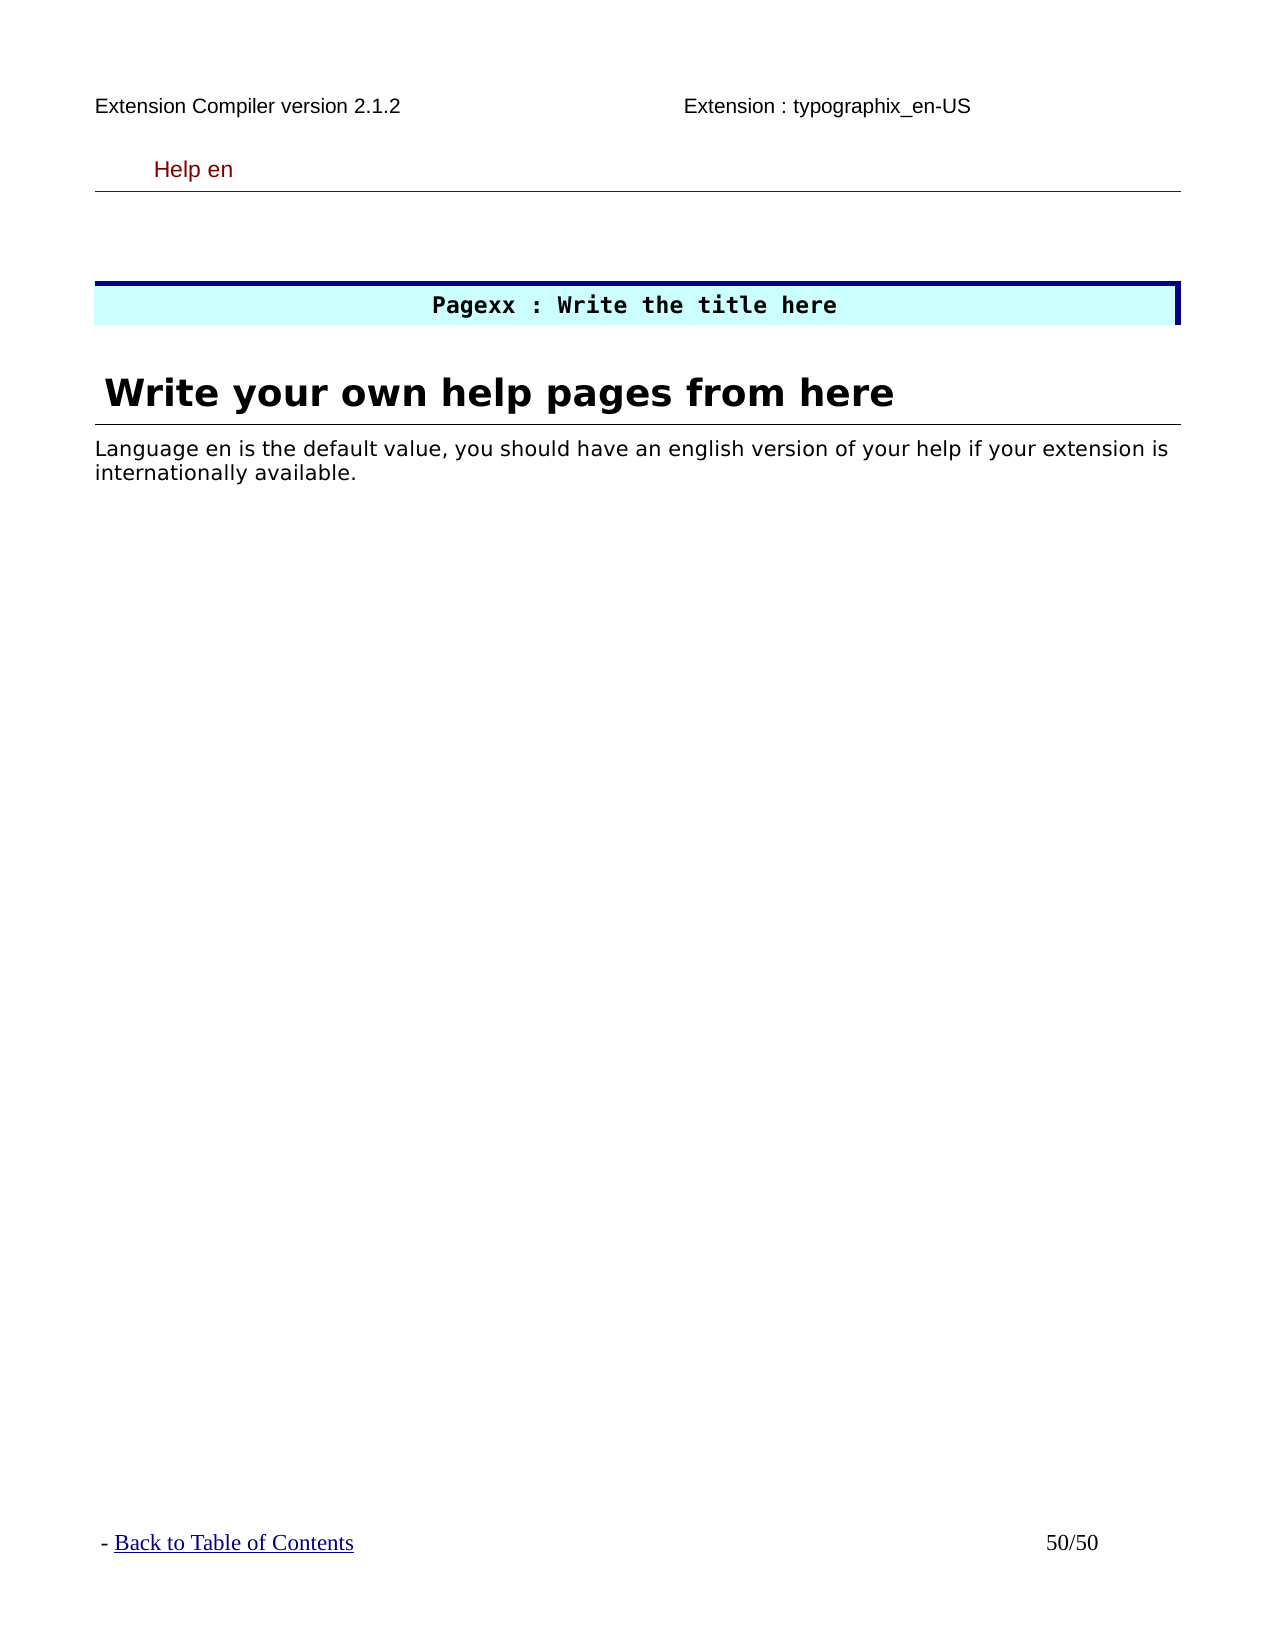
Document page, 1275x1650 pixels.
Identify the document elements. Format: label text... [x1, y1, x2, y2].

text Write your own help pages from here [94, 361, 1181, 424]
text Pagexx : Write the title here [94, 282, 1175, 325]
text Help en [94, 147, 1181, 192]
text Language en is the default value, you should have an english version of your help if your extension is internationally available. [94, 437, 1181, 486]
